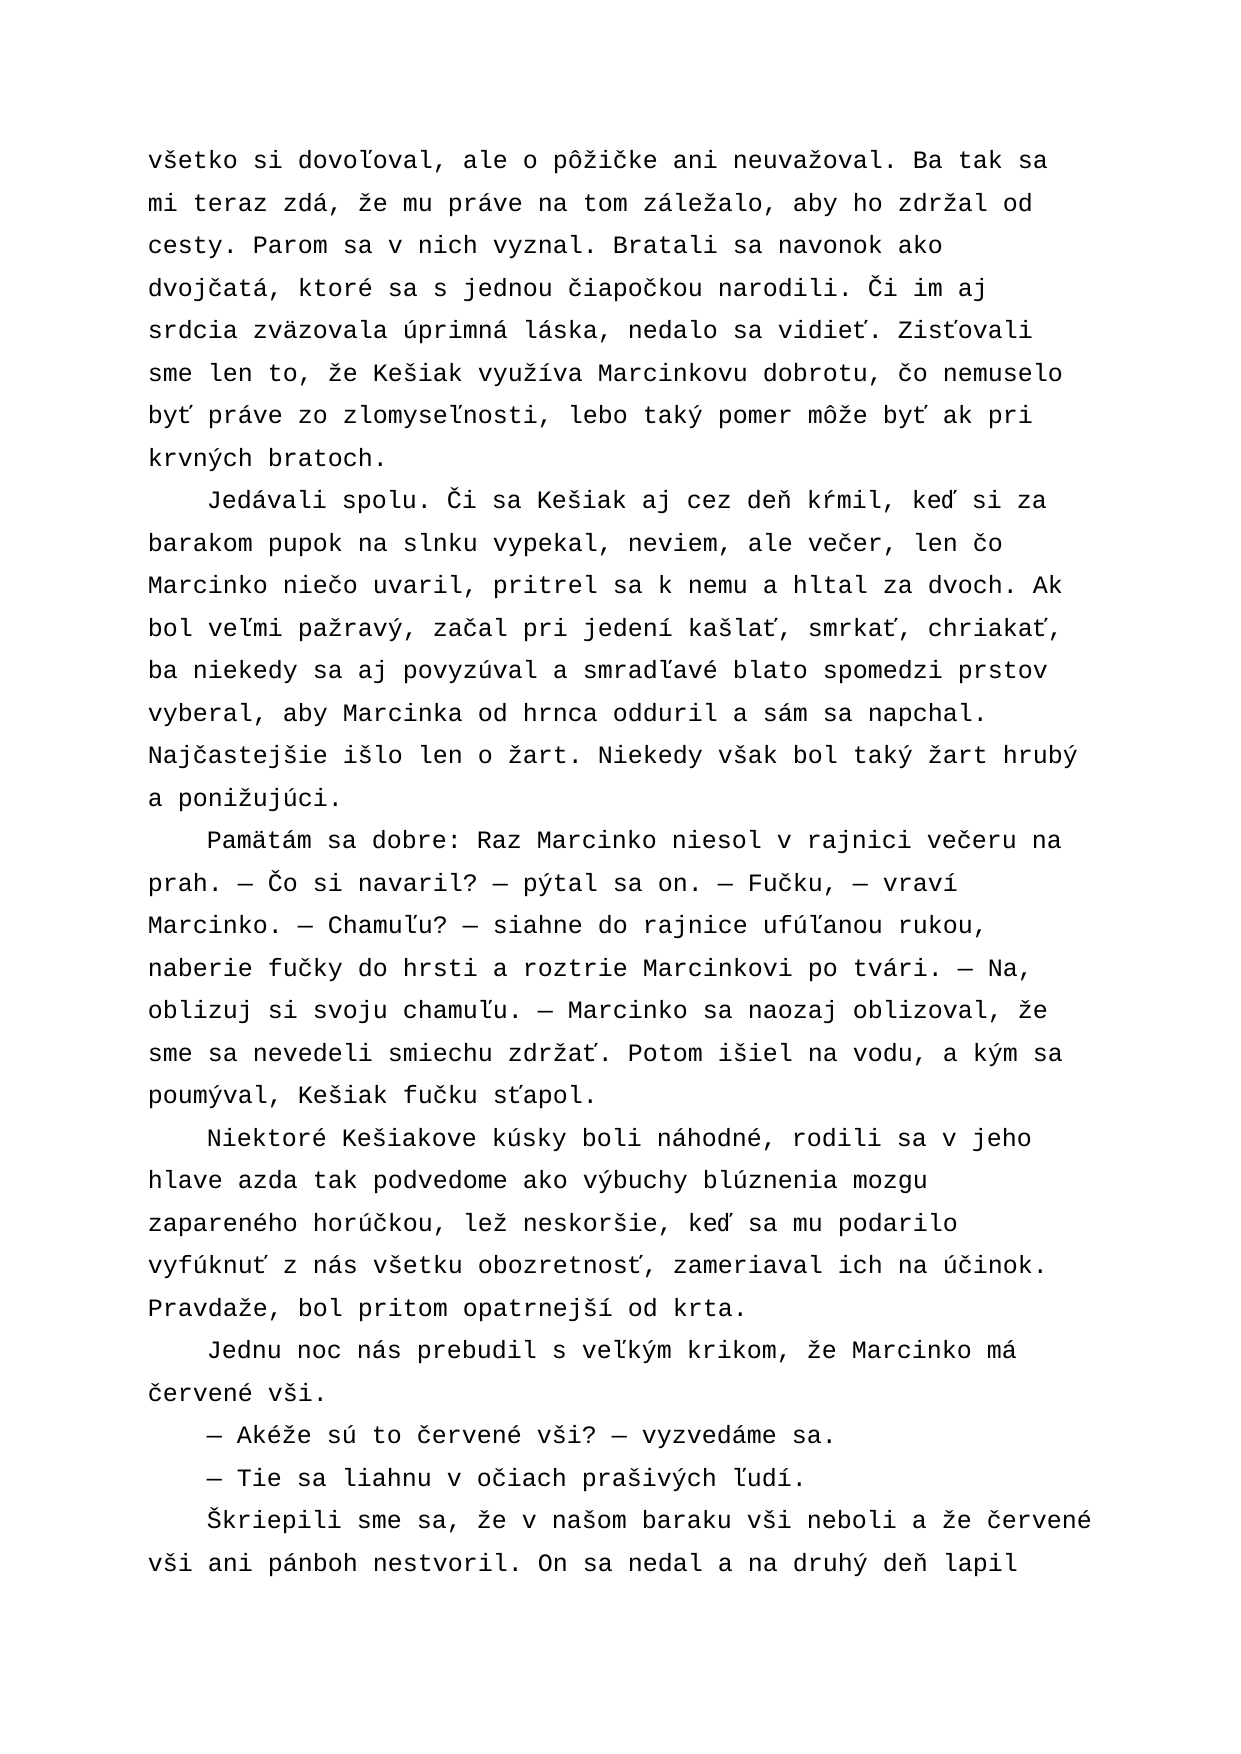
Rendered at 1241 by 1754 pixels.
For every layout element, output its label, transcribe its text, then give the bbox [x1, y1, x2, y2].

text Pamätám sa dobre: Raz Marcinko niesol v rajnici večeru na prah. — Čo si navaril? — pýtal sa on. — Fučku, — vraví Marcinko. — Chamuľu? — siahne do rajnice ufúľanou rukou, naberie fučky do hrsti a roztrie Marcinkovi po tvári. — Na, oblizuj si svoju chamuľu. — Marcinko sa naozaj oblizoval, že sme sa nevedeli smiechu zdržať. Potom išiel na vodu, a kým sa poumýval, Kešiak fučku sťapol. [148, 828, 1092, 1111]
text Jedávali spolu. Či sa Kešiak aj cez deň kŕmil, keď si za barakom pupok na slnku vypekal, neviem, ale večer, len čo Marcinko niečo uvaril, pritrel sa k nemu a hltal za dvoch. Ak bol veľmi pažravý, začal pri jedení kašlať, smrkať, chriakať, ba niekedy sa aj povyzúval a smradľavé blato spomedzi prstov vyberal, aby Marcinka od hrnca odduril a sám sa napchal. Najčastejšie išlo len o žart. Niekedy však bol taký žart hrubý a ponižujúci. [148, 488, 1092, 813]
text — Tie sa liahnu v očiach prašivých ľudí. [148, 1465, 1092, 1493]
text všetko si dovoľoval, ale o pôžičke ani neuvažoval. Ba tak sa mi teraz zdá, že mu práve na tom záležalo, aby ho zdržal od cesty. Parom sa v nich vyznal. Bratali sa navonok ako dvojčatá, ktoré sa s jednou čiapočkou narodili. Či im aj srdcia zväzovala úprimná láska, nedalo sa vidieť. Zisťovali sme len to, že Kešiak využíva Marcinkovu dobrotu, čo nemuselo byť práve zo zlomyseľnosti, lebo taký pomer môže byť ak pri krvných bratoch. [148, 148, 1092, 473]
text Škriepili sme sa, že v našom baraku vši neboli a že červené vši ani pánboh nestvoril. On sa nedal a na druhý deň lapil [148, 1508, 1092, 1578]
text — Akéže sú to červené vši? — vyzvedáme sa. [148, 1423, 1092, 1451]
text Niektoré Kešiakove kúsky boli náhodné, rodili sa v jeho hlave azda tak podvedome ako výbuchy blúznenia mozgu zapareného horúčkou, lež neskoršie, keď sa mu podarilo vyfúknuť z nás všetku obozretnosť, zameriaval ich na účinok. Pravdaže, bol pritom opatrnejší od krta. [148, 1125, 1092, 1323]
text Jednu noc nás prebudil s veľkým krikom, že Marcinko má červené vši. [148, 1338, 1092, 1408]
